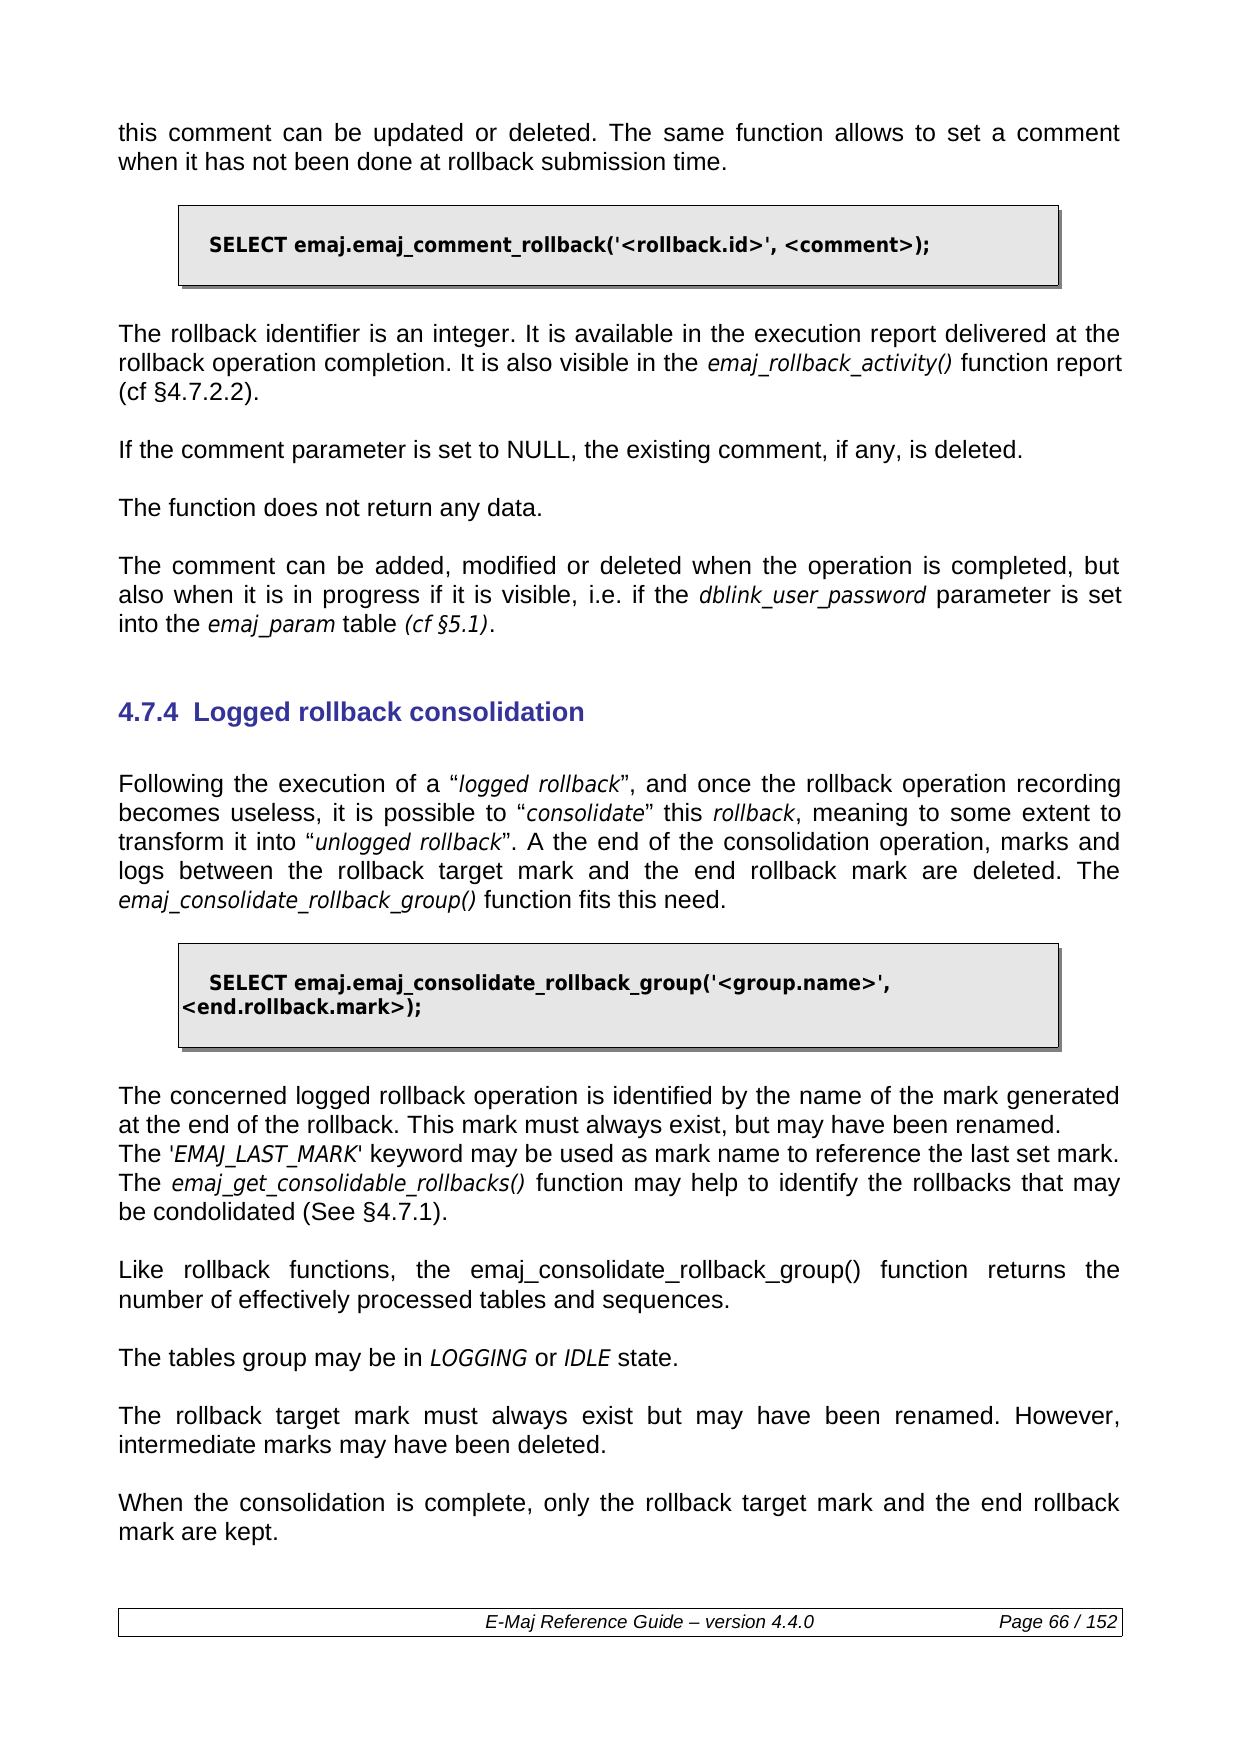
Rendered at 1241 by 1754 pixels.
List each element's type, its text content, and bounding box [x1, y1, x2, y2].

text The tables group may be in LOGGING or IDLE state. [118, 1343, 1122, 1372]
text The emaj_get_consolidable_rollbacks() function may help to identify the rollbacks that may be condolidated (See §4.7.1). [118, 1168, 1122, 1226]
text The concerned logged rollback operation is identified by the name of the mark generated at the end of the rollback. This mark must always exist, but may have been renamed. [118, 1081, 1122, 1139]
text Like rollback functions, the emaj_consolidate_rollback_group() function returns the number of effectively processed tables and sequences. [118, 1255, 1122, 1313]
text The 'EMAJ_LAST_MARK' keyword may be used as mark name to reference the last set mark. [118, 1139, 1122, 1168]
text If the comment parameter is set to NULL, the existing comment, if any, is deleted. [118, 435, 1122, 464]
text When the consolidation is complete, only the rollback target mark and the end rollback mark are kept. [118, 1488, 1122, 1546]
text The function does not return any data. [118, 493, 1122, 522]
text SELECT emaj.emaj_comment_rollback('<rollback.id>', <comment>); [179, 230, 1058, 254]
text Following the execution of a “logged rollback”, and once the rollback operation recording becomes useless, it is possible to “consolidate” this rollback, meaning to some extent to transform it into “unlogged rollback”. A the end of the consolidation operation, marks and logs between the rollback target mark and the end rollback mark are deleted. The emaj_consolidate_rollback_group() function fits this need. [118, 769, 1122, 914]
text The rollback identifier is an integer. It is available in the execution report delivered at the rollback operation completion. It is also visible in the emaj_rollback_activity() function report (cf §4.7.2.2). [118, 318, 1122, 406]
text SELECT emaj.emaj_consolidate_rollback_group('<group.name>', <end.rollback.mark>); [179, 968, 1058, 1017]
subtitle Logged rollback consolidation [118, 696, 1122, 727]
text The comment can be added, modified or deleted when the operation is completed, but also when it is in progress if it is visible, i.e. if the dblink_user_password parameter is set into the emaj_param table (cf §5.1). [118, 551, 1122, 638]
text this comment can be updated or deleted. The same function allows to set a comment when it has not been done at rollback submission time. [118, 118, 1122, 176]
text The rollback target mark must always exist but may have been renamed. However, intermediate marks may have been deleted. [118, 1401, 1122, 1459]
